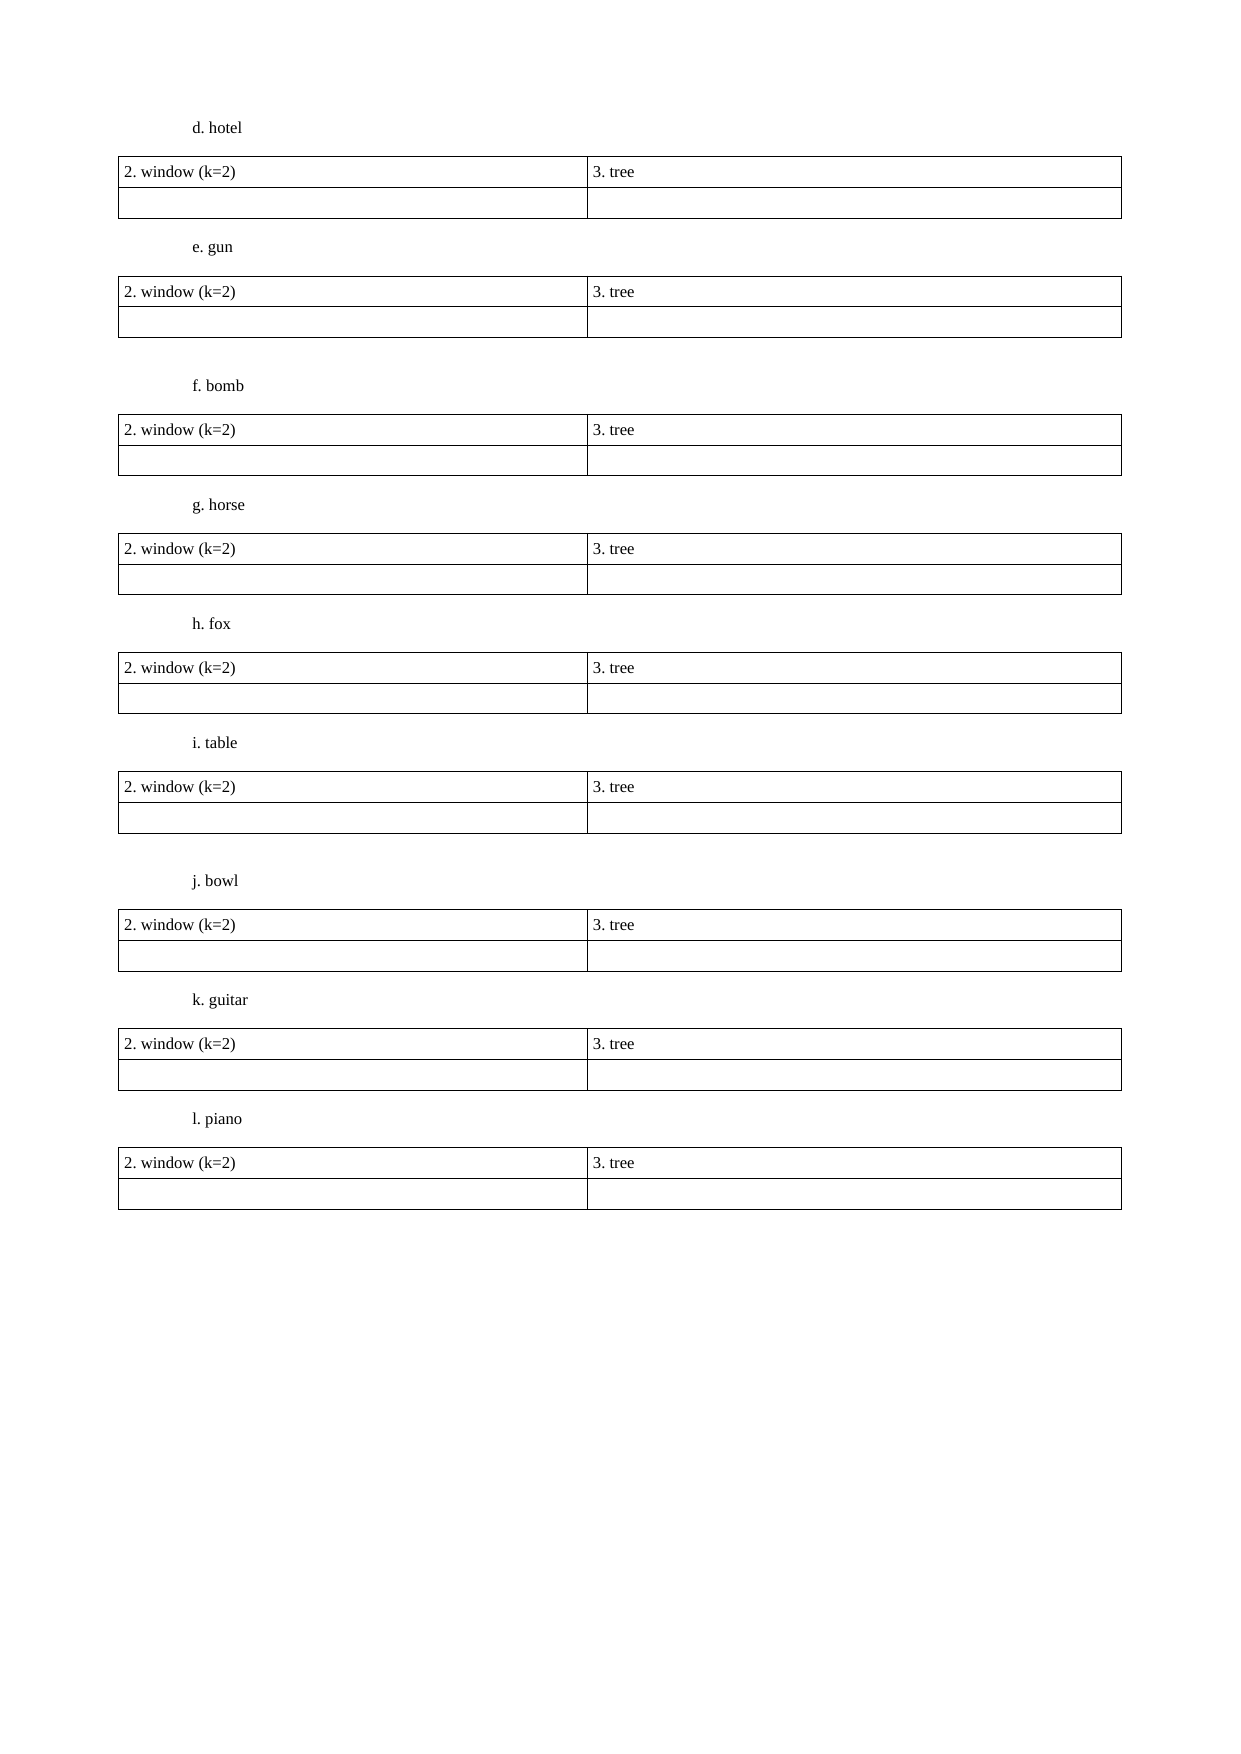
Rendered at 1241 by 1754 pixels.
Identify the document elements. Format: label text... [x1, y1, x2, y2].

table_header 3. tree [588, 415, 1121, 444]
table_header 3. tree [588, 1148, 1121, 1178]
table_cell [119, 188, 587, 218]
table_cell [119, 941, 587, 971]
text l. piano [118, 1109, 1122, 1128]
table_cell [588, 446, 1121, 475]
table_cell [588, 565, 1121, 594]
table_header 2. window (k=2) [119, 415, 587, 444]
table_cell [588, 1060, 1121, 1090]
table_header 3. tree [588, 653, 1121, 683]
table_header 2. window (k=2) [119, 277, 587, 306]
table_header 3. tree [588, 1029, 1121, 1059]
table_cell [588, 941, 1121, 971]
table_cell [119, 565, 587, 594]
table_header 3. tree [588, 534, 1121, 563]
table_header 3. tree [588, 772, 1121, 802]
table_header 3. tree [588, 277, 1121, 306]
table_cell [119, 1179, 587, 1209]
table_cell [588, 684, 1121, 713]
text i. table [118, 733, 1122, 752]
table_header 3. tree [588, 910, 1121, 940]
table_cell [119, 803, 587, 832]
table_header 2. window (k=2) [119, 1148, 587, 1178]
table_cell [119, 307, 587, 337]
table_header 2. window (k=2) [119, 653, 587, 683]
text k. guitar [118, 990, 1122, 1009]
text d. hotel [118, 118, 1122, 137]
text j. bowl [118, 871, 1122, 890]
text g. horse [118, 494, 1122, 514]
table_cell [119, 1060, 587, 1090]
table_header 2. window (k=2) [119, 534, 587, 563]
table_cell [588, 307, 1121, 337]
text h. fox [118, 613, 1122, 633]
table_cell [588, 1179, 1121, 1209]
table_header 2. window (k=2) [119, 157, 587, 187]
table_cell [588, 188, 1121, 218]
table_header 2. window (k=2) [119, 910, 587, 940]
table_header 2. window (k=2) [119, 1029, 587, 1059]
text e. gun [118, 237, 1122, 256]
table_header 2. window (k=2) [119, 772, 587, 802]
table_header 3. tree [588, 157, 1121, 187]
table_cell [119, 446, 587, 475]
text f. bomb [118, 375, 1122, 394]
table_cell [588, 803, 1121, 832]
table_cell [119, 684, 587, 713]
